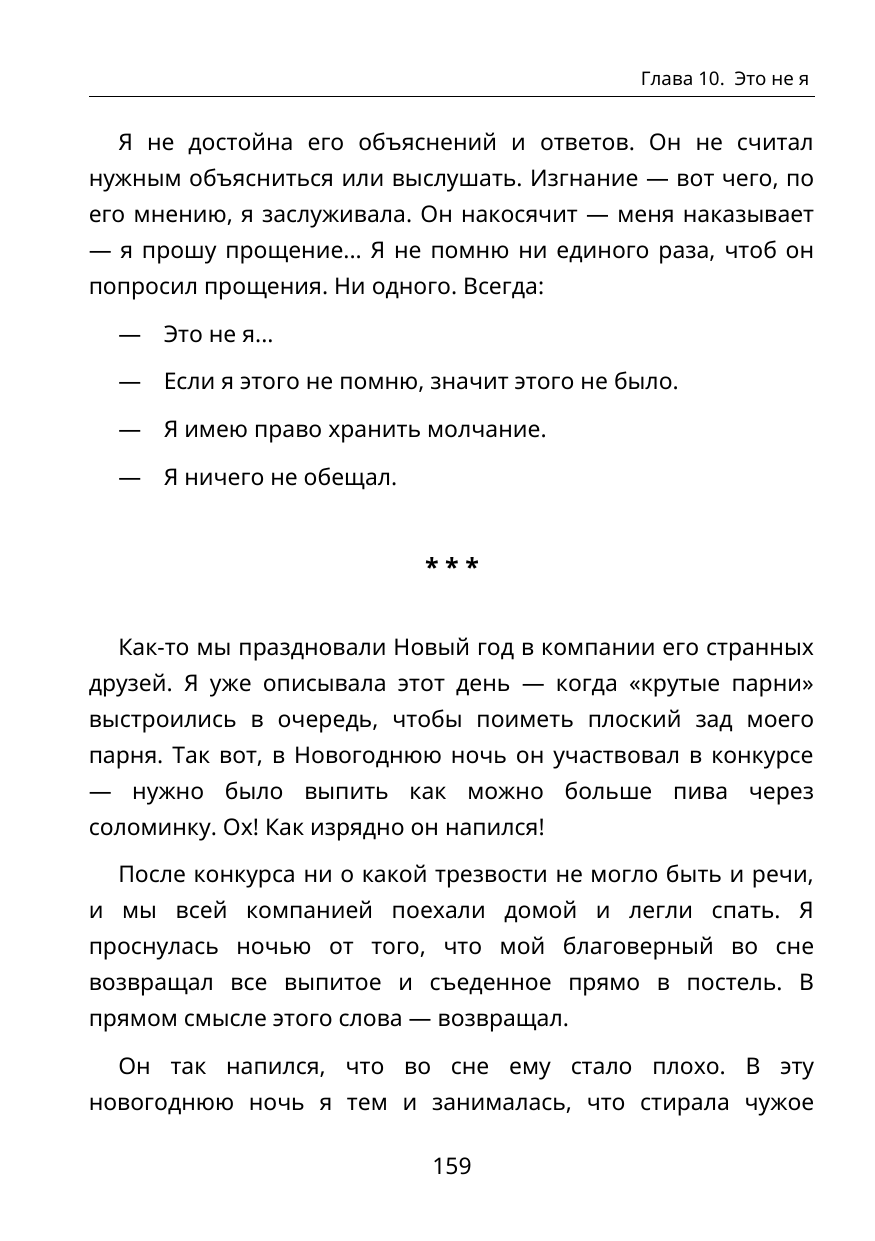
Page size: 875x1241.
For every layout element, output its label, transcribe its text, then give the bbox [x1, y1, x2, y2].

text Как-то мы праздновали Новый год в компании его странных друзей. Я уже описывала этот день — когда «крутые парни» выстроились в очередь, чтобы поиметь плоский зад моего парня. Так вот, в Новогоднюю ночь он участвовал в конкурсе — нужно было выпить как можно больше пива через соломинку. Ох! Как изрядно он напился! [88, 631, 815, 842]
list Если я этого не помню, значит этого не было. [88, 365, 815, 396]
text Он так напился, что во сне ему стало плохо. В эту новогоднюю ночь я тем и занималась, что стирала чужое [88, 1050, 815, 1117]
text Я не достойна его объяснений и ответов. Он не считал нужным объясниться или выслушать. Изгнание — вот чего, по его мнению, я заслуживала. Он накосячит — меня наказывает — я прошу прощение... Я не помню ни единого раза, чтоб он попросил прощения. Ни одного. Всегда: [88, 126, 815, 301]
list Я имею право хранить молчание. [88, 413, 815, 444]
text После конкурса ни о какой трезвости не могло быть и речи, и мы всей компанией поехали домой и легли спать. Я проснулась ночью от того, что мой благоверный во сне возвращал все выпитое и съеденное прямо в постель. В прямом смысле этого слова — возвращал. [88, 858, 815, 1033]
subtitle * * * [88, 550, 815, 584]
list Я ничего не обещал. [88, 461, 815, 492]
list Это не я... [88, 317, 815, 349]
